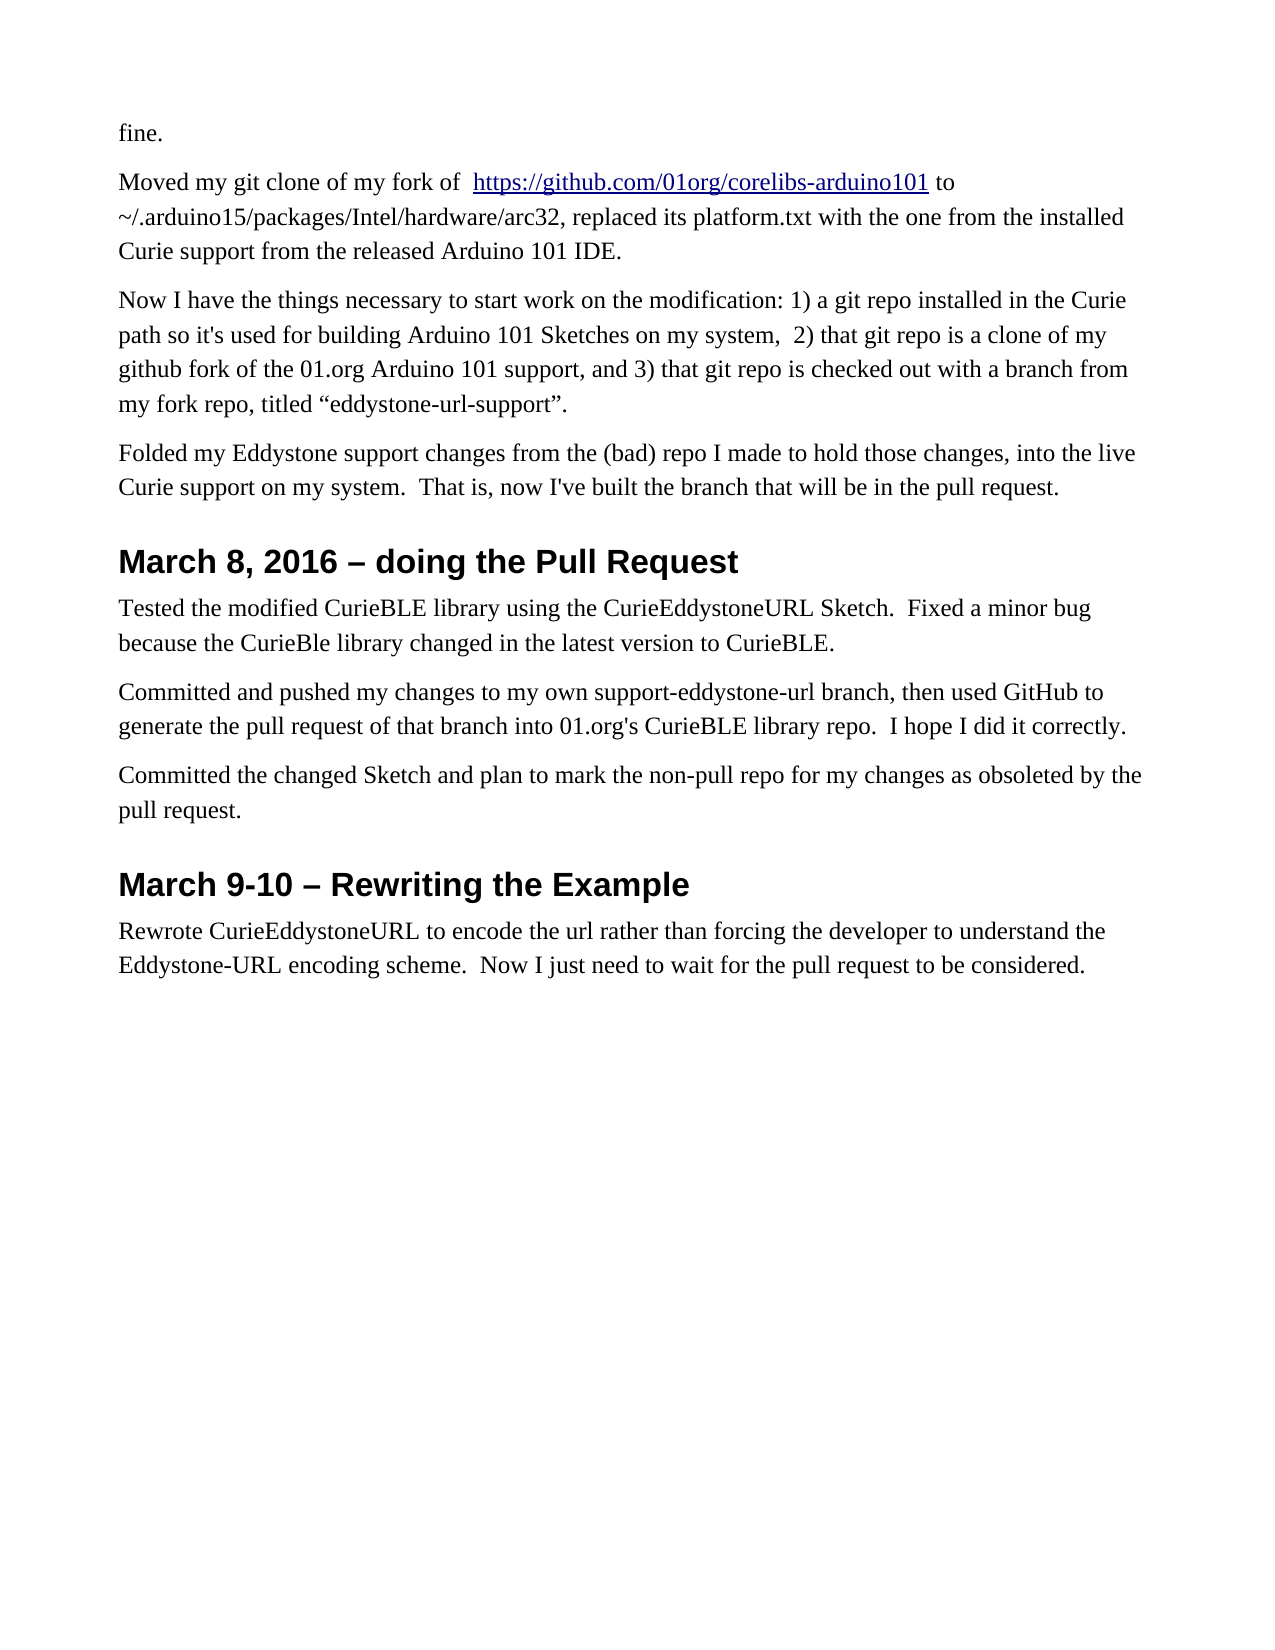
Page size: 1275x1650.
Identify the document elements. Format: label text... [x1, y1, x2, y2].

text Now I have the things necessary to start work on the modification: 1) a git repo installed in the Curie path so it's used for building Arduino 101 Sketches on my system, 2) that git repo is a clone of my github fork of the 01.org Arduino 101 support, and 3) that git repo is checked out with a branch from my fork repo, titled “eddystone-url-support”. [118, 285, 1157, 417]
subtitle March 9-10 – Rewriting the Example [118, 865, 1157, 903]
text Committed and pushed my changes to my own support-eddystone-url branch, then used GitHub to generate the pull request of that branch into 01.org's CurieBLE library repo. I hope I did it correctly. [118, 677, 1157, 740]
text Committed the changed Sketch and plan to mark the non-pull repo for my changes as obsoleted by the pull request. [118, 760, 1157, 823]
text Folded my Eddystone support changes from the (bad) repo I made to hold those changes, into the live Curie support on my system. That is, now I've built the branch that will be in the pull request. [118, 438, 1157, 501]
text fine. [118, 118, 1157, 147]
subtitle March 8, 2016 – doing the Pull Request [118, 542, 1157, 581]
text Moved my git clone of my fork of https://github.com/01org/corelibs-arduino101 to ~/.arduino15/packages/Intel/hardware/arc32, replaced its platform.txt with the one from the installed Curie support from the released Arduino 101 IDE. [118, 167, 1157, 265]
text Tested the modified CurieBLE library using the CurieEddystoneURL Sketch. Fixed a minor bug because the CurieBle library changed in the latest version to CurieBLE. [118, 593, 1157, 656]
text Rewrote CurieEddystoneURL to encode the url rather than forcing the developer to understand the Eddystone-URL encoding scheme. Now I just need to wait for the pull request to be considered. [118, 916, 1157, 979]
